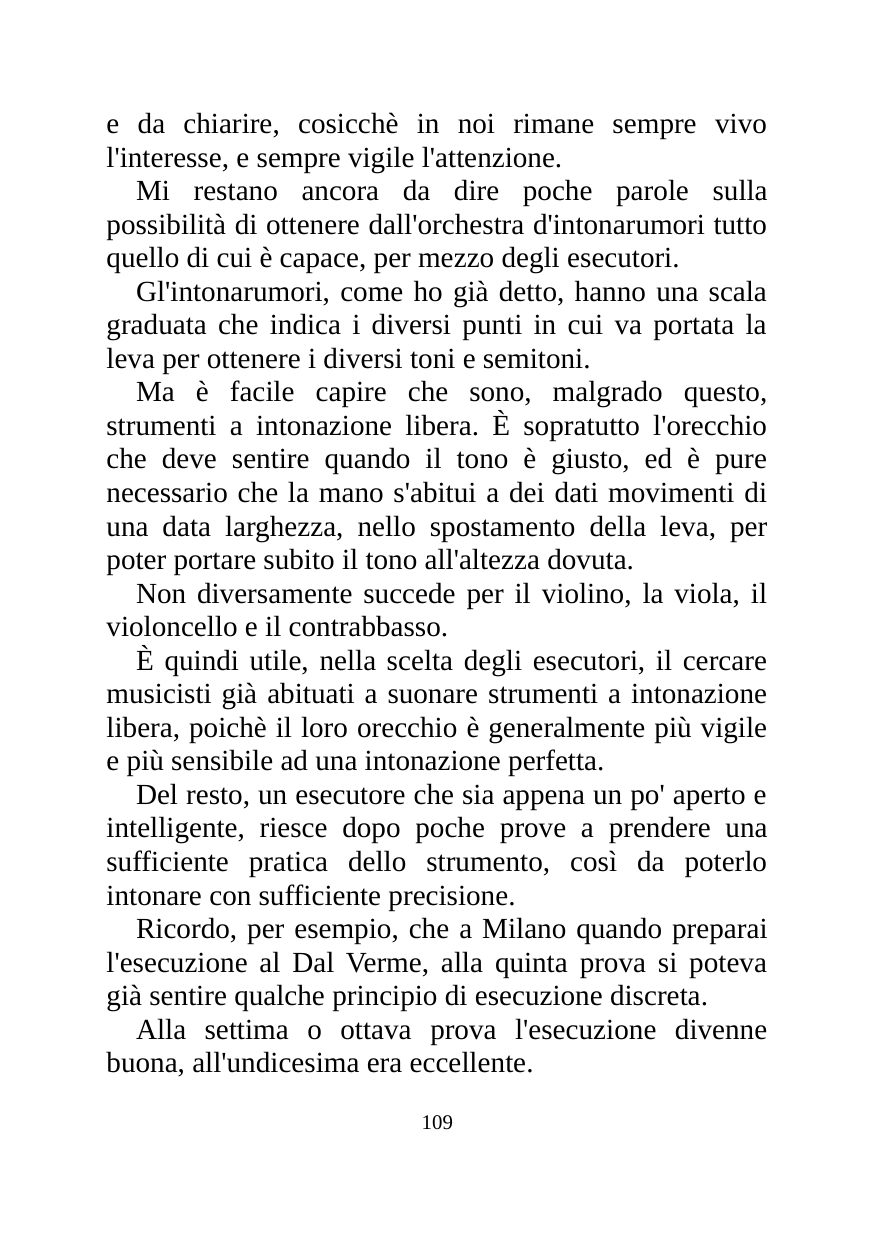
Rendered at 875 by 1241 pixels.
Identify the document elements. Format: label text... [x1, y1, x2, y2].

text Non diversamente succede per il violino, la viola, il violoncello e il contrabbasso. [106, 576, 768, 643]
text e da chiarire, cosicchè in noi rimane sempre vivo l'interesse, e sempre vigile l'attenzione. [106, 106, 768, 173]
text Mi restano ancora da dire poche parole sulla possibilità di ottenere dall'orchestra d'intonarumori tutto quello di cui è capace, per mezzo degli esecutori. [106, 173, 768, 274]
text Del resto, un esecutore che sia appena un po' aperto e intelligente, riesce dopo poche prove a prendere una sufficiente pratica dello strumento, così da poterlo intonare con sufficiente precisione. [106, 777, 768, 911]
text È quindi utile, nella scelta degli esecutori, il cercare musicisti già abituati a suonare strumenti a intonazione libera, poichè il loro orecchio è generalmente più vigile e più sensibile ad una intonazione perfetta. [106, 643, 768, 777]
text Gl'intonarumori, come ho già detto, hanno una scala graduata che indica i diversi punti in cui va portata la leva per ottenere i diversi toni e semitoni. [106, 274, 768, 374]
text Ma è facile capire che sono, malgrado questo, strumenti a intonazione libera. È sopratutto l'orecchio che deve sentire quando il tono è giusto, ed è pure necessario che la mano s'abitui a dei dati movimenti di una data larghezza, nello spostamento della leva, per poter portare subito il tono all'altezza dovuta. [106, 374, 768, 576]
text Ricordo, per esempio, che a Milano quando preparai l'esecuzione al Dal Verme, alla quinta prova si poteva già sentire qualche principio di esecuzione discreta. [106, 911, 768, 1012]
text Alla settima o ottava prova l'esecuzione divenne buona, all'undicesima era eccellente. [106, 1012, 768, 1079]
